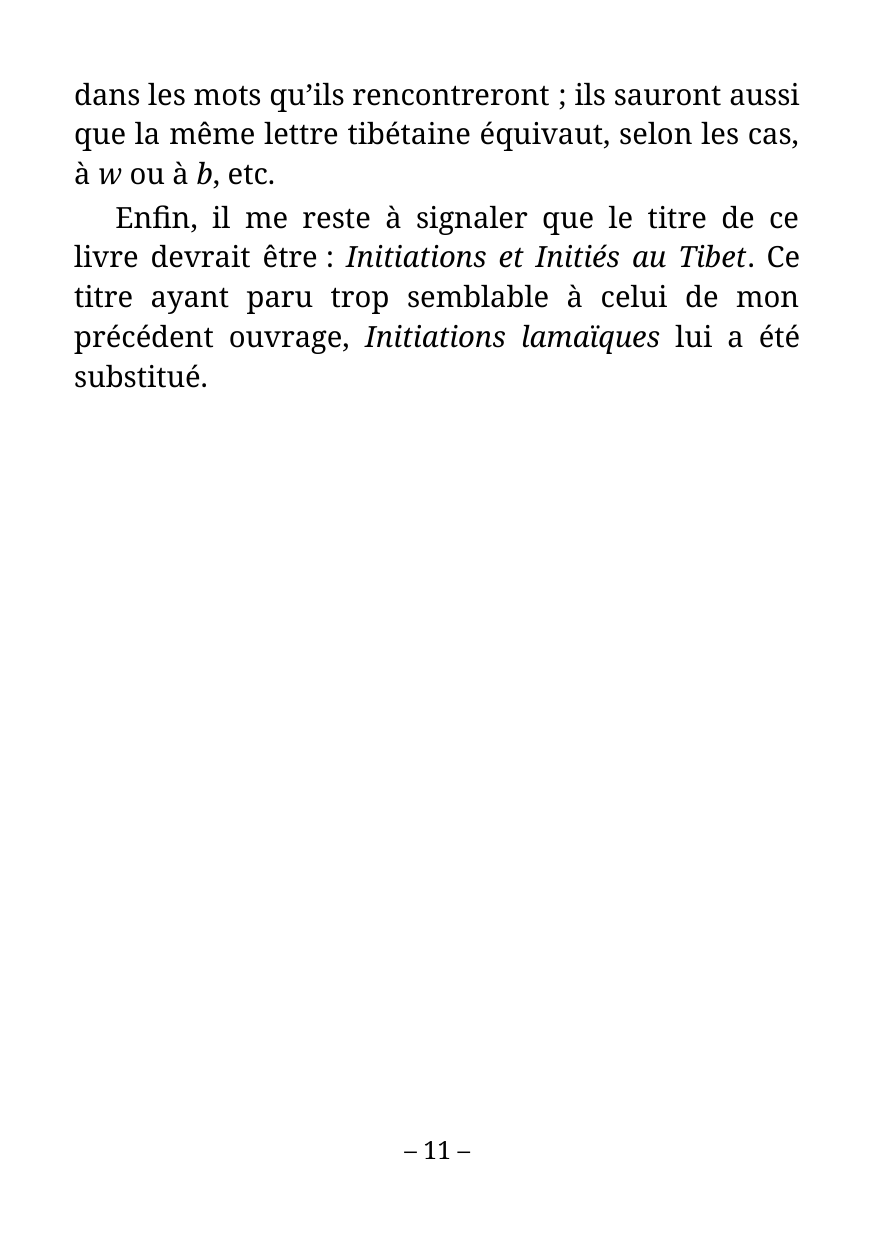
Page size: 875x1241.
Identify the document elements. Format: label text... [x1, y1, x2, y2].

text dans les mots qu’ils rencontreront ; ils sauront aussi que la même lettre tibétaine équivaut, selon les cas, à w ou à b, etc. [74, 74, 800, 193]
text Enfin, il me reste à signaler que le titre de ce livre devrait être : Initiations et Initiés au Tibet. Ce titre ayant paru trop semblable à celui de mon précédent ouvrage, Initiations lamaïques lui a été substitué. [74, 197, 800, 396]
